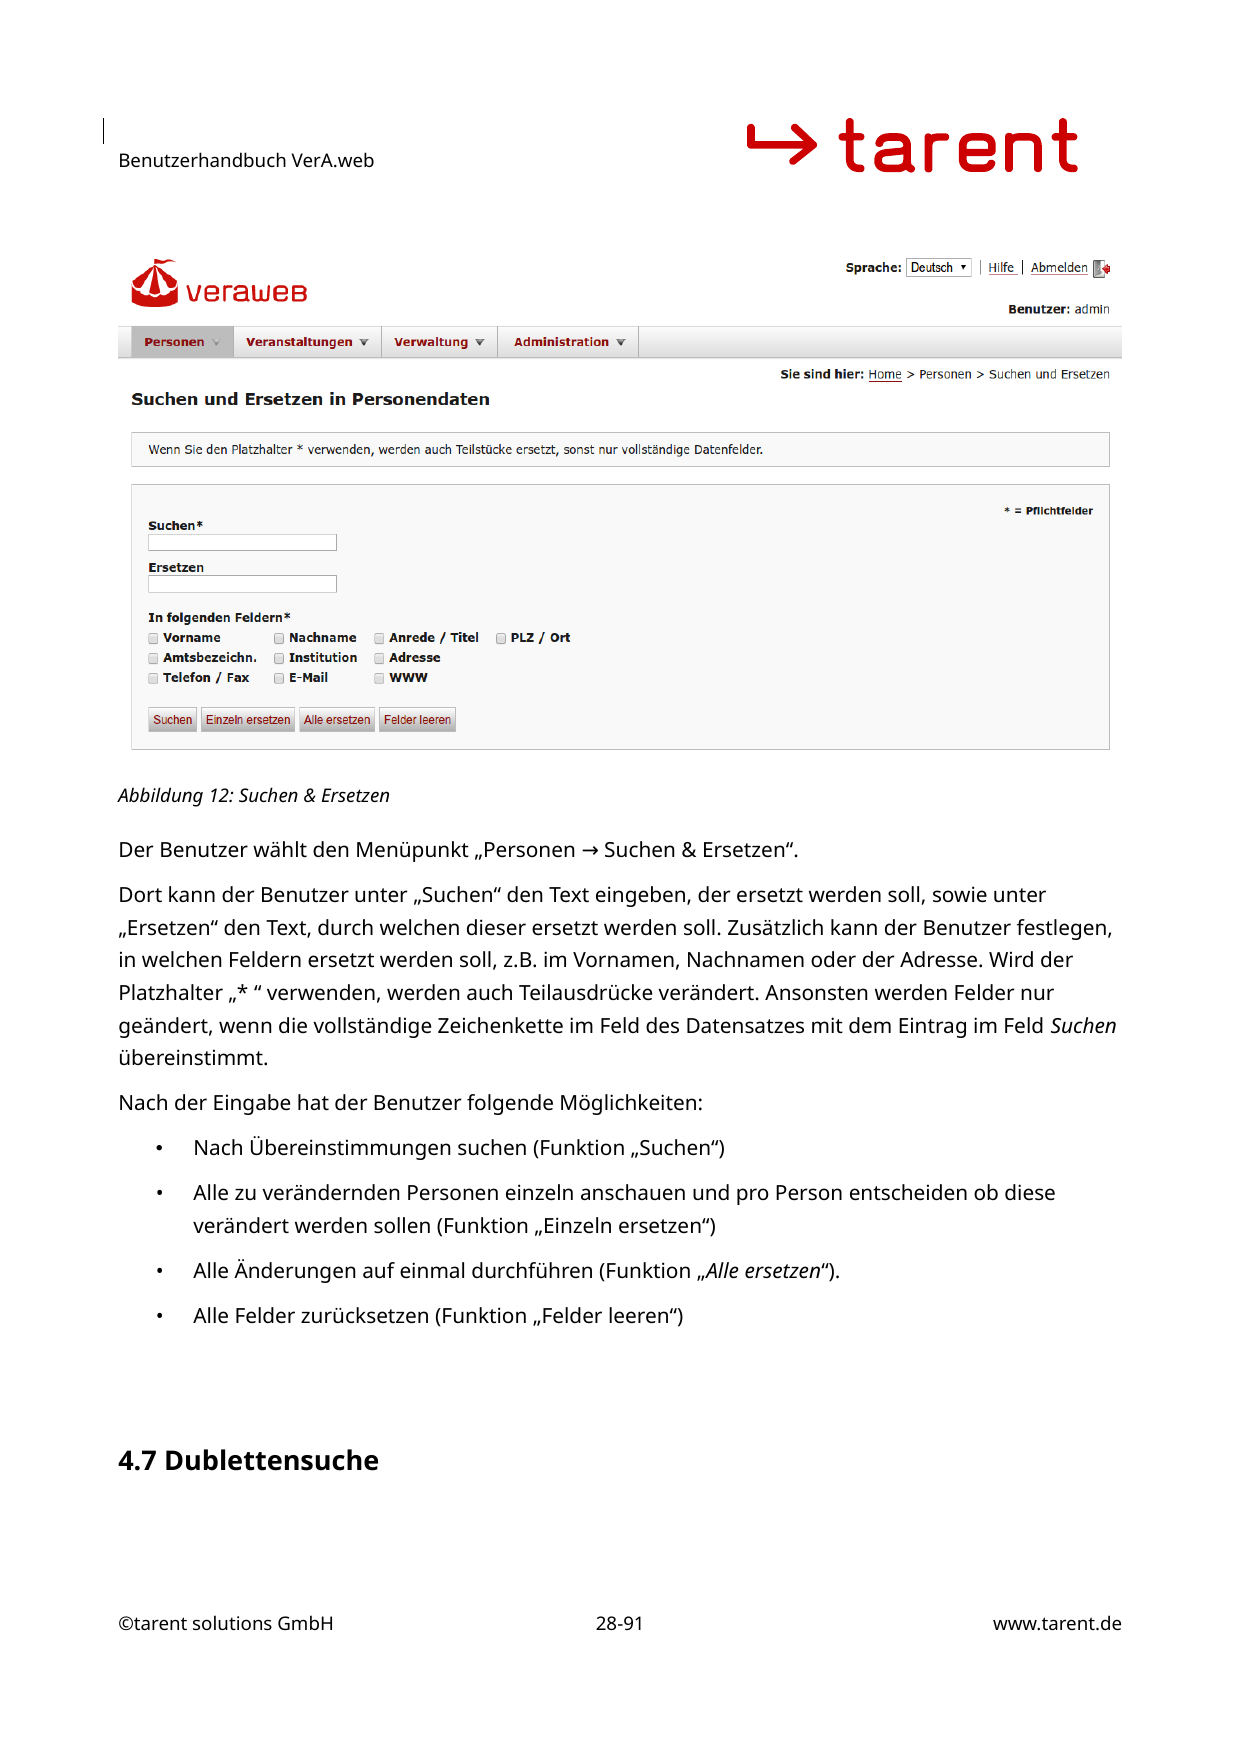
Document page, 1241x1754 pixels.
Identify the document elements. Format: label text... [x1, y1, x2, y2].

text Der Benutzer wählt den Menüpunkt „Personen → Suchen & Ersetzen“. [118, 807, 1122, 864]
subtitle Dublettensuche [118, 1441, 1122, 1478]
text Nach der Eingabe hat der Benutzer folgende Möglichkeiten: [118, 1088, 1122, 1117]
text [118, 232, 1122, 255]
list Nach Übereinstimmungen suchen (Funktion „Suchen“) [156, 1133, 1122, 1162]
picture [118, 255, 1122, 755]
list Alle zu verändernden Personen einzeln anschauen und pro Person entscheiden ob diese verändert werden sollen (Funktion „Einzeln ersetzen“) [156, 1178, 1122, 1239]
text Dort kann der Benutzer unter „Suchen“ den Text eingeben, der ersetzt werden soll, sowie unter „Ersetzen“ den Text, durch welchen dieser ersetzt werden soll. Zusätzlich kann der Benutzer festlegen, in welchen Feldern ersetzt werden soll, z.B. im Vornamen, Nachnamen oder der Adresse. Wird der Platzhalter „* “ verwenden, werden auch Teilausdrücke verändert. Ansonsten werden Felder nur geändert, wenn die vollständige Zeichenkette im Feld des Datensatzes mit dem Eintrag im Feld Suchen übereinstimmt. [118, 880, 1122, 1072]
list Alle Felder zurücksetzen (Funktion „Felder leeren“) [156, 1301, 1122, 1329]
text Abbildung 12: Suchen & Ersetzen [118, 755, 1122, 807]
list Alle Änderungen auf einmal durchführen (Funktion „Alle ersetzen“). [156, 1256, 1122, 1284]
